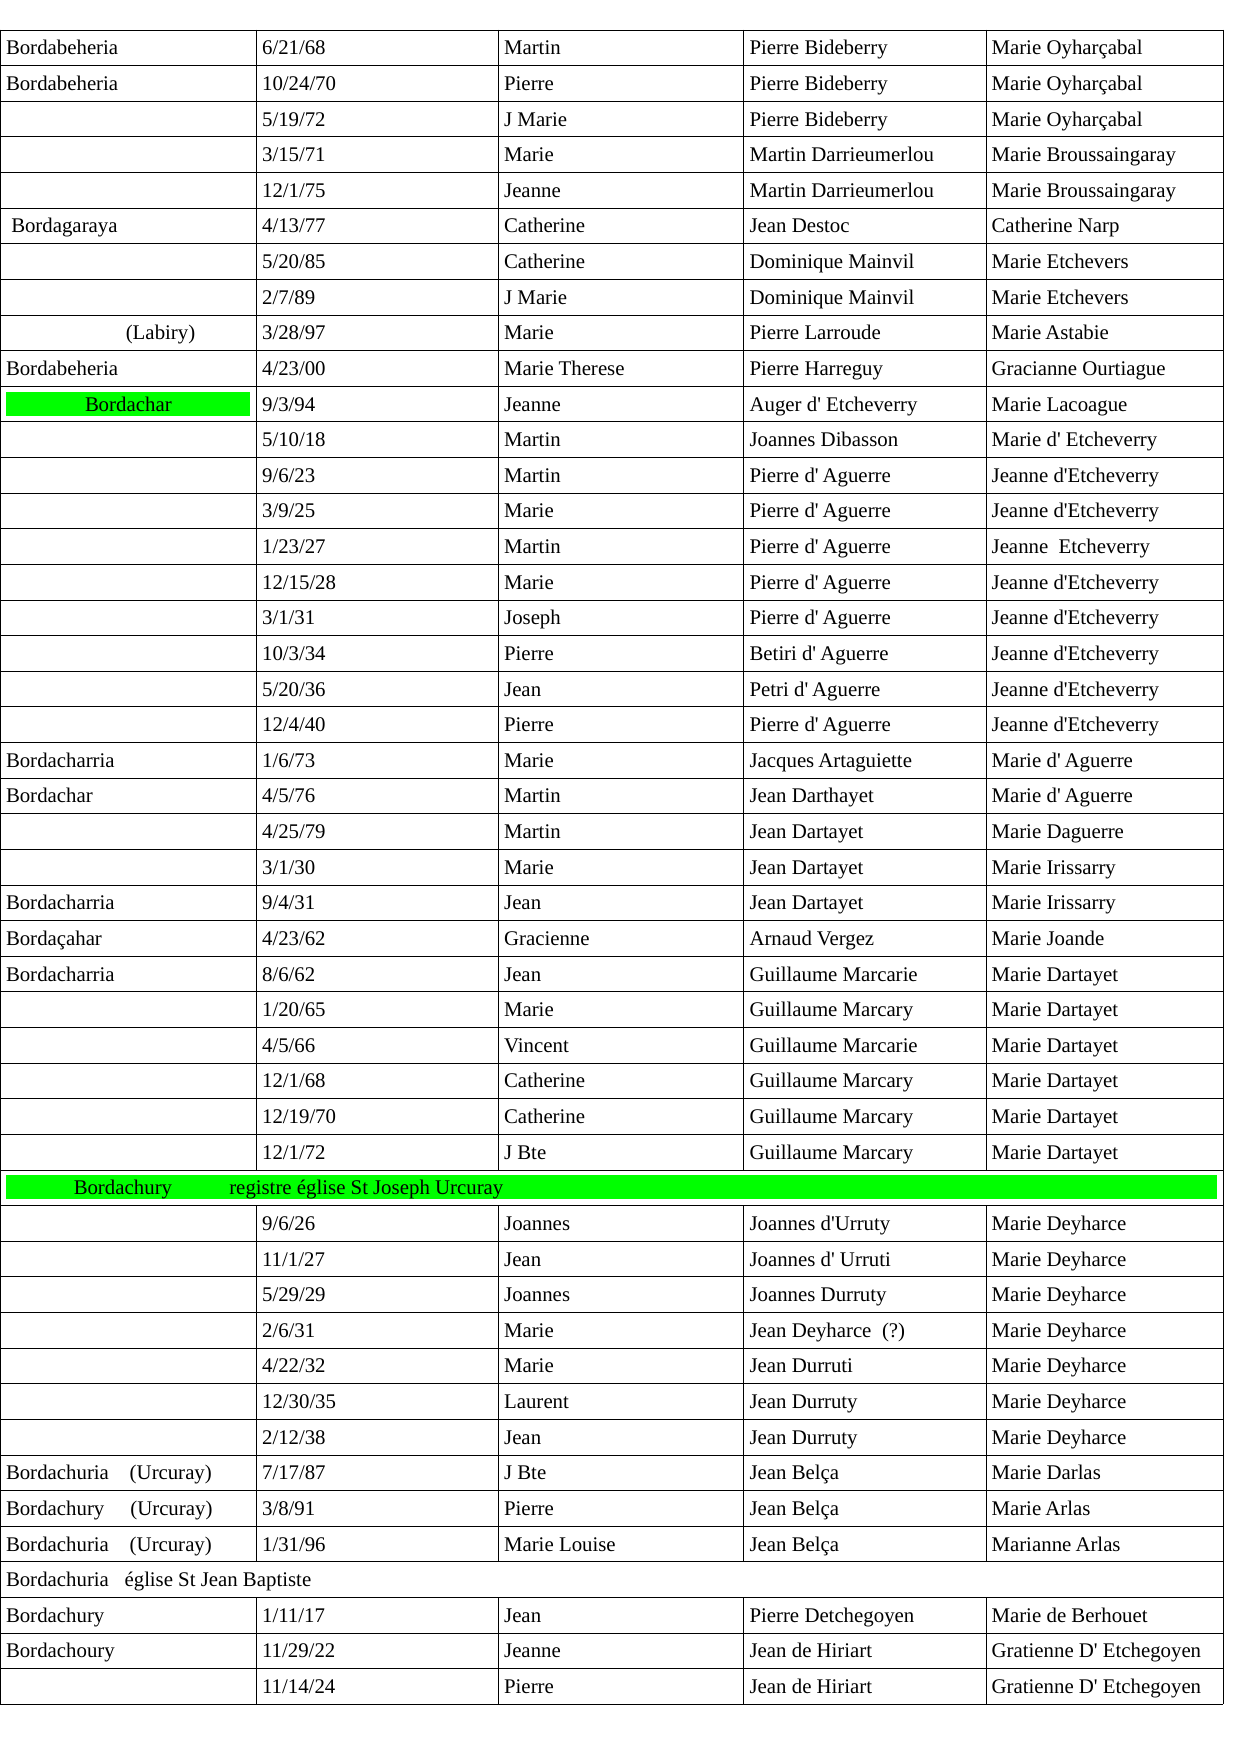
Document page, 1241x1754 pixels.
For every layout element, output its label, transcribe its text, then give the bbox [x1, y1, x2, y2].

table_cell Pierre [499, 636, 743, 671]
table_cell Bordacharria [1, 743, 256, 778]
table_cell Pierre d' Aguerre [744, 707, 986, 742]
table_cell [1, 102, 256, 136]
table_cell [1, 1135, 256, 1169]
table_cell [1, 814, 256, 849]
table_cell Catherine [499, 1099, 743, 1134]
table_cell 17/07/1787 [257, 1456, 498, 1490]
table_cell 15/12/1728 [257, 565, 498, 599]
table_cell Jean de Hiriart [744, 1669, 986, 1704]
table_cell Marie Oyharçabal [987, 102, 1223, 136]
table_cell Pierre Bideberry [744, 102, 986, 136]
table_cell Pierre d' Aguerre [744, 529, 986, 564]
table_cell Jean Belça [744, 1527, 986, 1561]
table_cell Jacques Artaguiette [744, 743, 986, 778]
table_cell Marie Arlas [987, 1491, 1223, 1526]
table_cell Jean [499, 1242, 743, 1276]
table_cell Jeanne d'Etcheverry [987, 494, 1223, 528]
table_cell 11/01/1717 [257, 1598, 498, 1633]
table_cell Bordachuria (Urcuray) [1, 1527, 256, 1561]
table_cell Jean Belça [744, 1491, 986, 1526]
table_cell Bordabeheria [1, 31, 256, 65]
table_cell Jeanne d'Etcheverry [987, 458, 1223, 493]
table_cell Marie d' Etcheverry [987, 422, 1223, 457]
table_cell Marie Darlas [987, 1456, 1223, 1490]
table_cell Jeanne d'Etcheverry [987, 672, 1223, 706]
table_cell Betiri d' Aguerre [744, 636, 986, 671]
table_cell Martin Darrieumerlou [744, 137, 986, 172]
table_cell [1, 1064, 256, 1098]
table_cell Pierre Detchegoyen [744, 1598, 986, 1633]
table_cell Marie Daguerre [987, 814, 1223, 849]
table_cell 10/05/1718 [257, 422, 498, 457]
table_cell Jean Belça [744, 1456, 986, 1490]
table_cell 06/09/1723 [257, 458, 498, 493]
table_cell Gracienne [499, 921, 743, 956]
table_cell Marianne Arlas [987, 1527, 1223, 1561]
table_cell Catherine [499, 209, 743, 243]
table_cell Joannes Durruty [744, 1277, 986, 1312]
table_cell 20/01/1865 [257, 992, 498, 1027]
table_cell [1, 636, 256, 671]
table_cell Jean Durruti [744, 1349, 986, 1383]
table_cell [1, 850, 256, 884]
table_cell Catherine [499, 1064, 743, 1098]
table_cell Bordaçahar [1, 921, 256, 956]
table_cell 20/05/1736 [257, 672, 498, 706]
table_cell [1, 529, 256, 564]
table_cell Marie de Berhouet [987, 1598, 1223, 1633]
table_cell 30/12/1735 [257, 1384, 498, 1419]
table_cell [1, 458, 256, 493]
table_cell [1, 1206, 256, 1241]
table_cell Marie Etchevers [987, 280, 1223, 314]
table_cell Jean Durruty [744, 1420, 986, 1454]
table_cell 06/09/1726 [257, 1206, 498, 1241]
table_cell Jean Durruty [744, 1384, 986, 1419]
table_cell [1, 1669, 256, 1704]
table_cell [1, 1349, 256, 1383]
table_cell Jeanne d'Etcheverry [987, 601, 1223, 635]
table_cell Marie d' Aguerre [987, 743, 1223, 778]
table_cell Jeanne Etcheverry [987, 529, 1223, 564]
table_cell Jeanne [499, 1634, 743, 1668]
table_cell Catherine [499, 244, 743, 279]
table_cell 08/03/1891 [257, 1491, 498, 1526]
table_cell Marie d' Aguerre [987, 779, 1223, 813]
table_cell 19/05/1872 [257, 102, 498, 136]
table_cell Marie Therese [499, 351, 743, 386]
table_cell Bordagaraya [1, 209, 256, 243]
table_cell [1, 1242, 256, 1276]
table_cell Marie [499, 850, 743, 884]
table_cell 23/01/1727 [257, 529, 498, 564]
table_cell Joannes d'Urruty [744, 1206, 986, 1241]
table_cell Bordachar [1, 387, 256, 421]
table_cell Joseph [499, 601, 743, 635]
table_cell Jean Deyharce (?) [744, 1313, 986, 1348]
table_cell (Labiry) [1, 316, 256, 350]
table_cell 01/03/1830 [257, 850, 498, 884]
table_cell 01/11/1727 [257, 1242, 498, 1276]
table_cell Pierre d' Aguerre [744, 565, 986, 599]
table_cell Marie Deyharce [987, 1206, 1223, 1241]
table_cell 28/03/1897 [257, 316, 498, 350]
table_cell Marie [499, 494, 743, 528]
table_cell Marie Deyharce [987, 1242, 1223, 1276]
table_cell 01/12/1875 [257, 173, 498, 208]
table_cell J Marie [499, 280, 743, 314]
table_cell Marie [499, 316, 743, 350]
table_cell Guillaume Marcary [744, 992, 986, 1027]
table_cell 01/03/1731 [257, 601, 498, 635]
table_cell J Bte [499, 1456, 743, 1490]
table_cell Marie Deyharce [987, 1420, 1223, 1454]
table_cell [1, 280, 256, 314]
table_cell [1, 1420, 256, 1454]
table_cell Marie Oyharçabal [987, 31, 1223, 65]
table_cell 01/12/1872 [257, 1135, 498, 1169]
table_cell Marie [499, 137, 743, 172]
table_cell Pierre d' Aguerre [744, 494, 986, 528]
table_cell 04/09/1831 [257, 886, 498, 920]
table_cell Pierre Bideberry [744, 31, 986, 65]
table_cell Marie Louise [499, 1527, 743, 1561]
table_cell 23/04/1900 [257, 351, 498, 386]
table_cell Marie Dartayet [987, 1135, 1223, 1169]
table_cell Pierre [499, 707, 743, 742]
table_cell Marie Astabie [987, 316, 1223, 350]
table_cell Joannes [499, 1277, 743, 1312]
table_cell Jean Dartayet [744, 814, 986, 849]
table_cell Guillaume Marcary [744, 1064, 986, 1098]
table_cell Joannes Dibasson [744, 422, 986, 457]
table_cell Jean [499, 1420, 743, 1454]
table_cell Bordachoury [1, 1634, 256, 1668]
table_cell Martin [499, 779, 743, 813]
table_cell Bordachar [1, 779, 256, 813]
table_cell 29/11/1722 [257, 1634, 498, 1668]
table_cell Petri d' Aguerre [744, 672, 986, 706]
table_cell Marie [499, 565, 743, 599]
table_cell Martin [499, 458, 743, 493]
table_cell Jeanne d'Etcheverry [987, 636, 1223, 671]
table_cell Dominique Mainvil [744, 280, 986, 314]
table_cell Jeanne d'Etcheverry [987, 707, 1223, 742]
table_cell 03/09/1694 [257, 387, 498, 421]
table_cell Jean Darthayet [744, 779, 986, 813]
table_cell Guillaume Marcarie [744, 957, 986, 991]
table_cell Marie Irissarry [987, 886, 1223, 920]
table_cell Marie [499, 743, 743, 778]
table_cell Marie Etchevers [987, 244, 1223, 279]
table_cell 05/04/1776 [257, 779, 498, 813]
table_cell Marie Deyharce [987, 1384, 1223, 1419]
table_cell Guillaume Marcarie [744, 1028, 986, 1063]
table_cell Gracianne Ourtiague [987, 351, 1223, 386]
table_cell Pierre Larroude [744, 316, 986, 350]
table_cell Bordacharria [1, 886, 256, 920]
table_cell Pierre d' Aguerre [744, 458, 986, 493]
table_cell 15/03/1871 [257, 137, 498, 172]
table_cell [1, 1028, 256, 1063]
table_cell Marie Deyharce [987, 1277, 1223, 1312]
table_cell Jean [499, 886, 743, 920]
table_cell Marie Broussaingaray [987, 137, 1223, 172]
table_cell Auger d' Etcheverry [744, 387, 986, 421]
table_cell J Marie [499, 102, 743, 136]
table_cell Gratienne D' Etchegoyen [987, 1634, 1223, 1668]
table_cell [1, 992, 256, 1027]
table_cell Gratienne D' Etchegoyen [987, 1669, 1223, 1704]
table_cell 31/01/1896 [257, 1527, 498, 1561]
table_cell 14/11/1724 [257, 1669, 498, 1704]
table_cell Pierre d' Aguerre [744, 601, 986, 635]
table_cell [1, 707, 256, 742]
table_cell Marie Dartayet [987, 1099, 1223, 1134]
table_cell 20/05/1885 [257, 244, 498, 279]
table_cell [1, 1099, 256, 1134]
table_cell Marie Broussaingaray [987, 173, 1223, 208]
table_cell [1, 565, 256, 599]
table_cell Marie Deyharce [987, 1349, 1223, 1383]
table_cell Jean Dartayet [744, 886, 986, 920]
table_cell Catherine Narp [987, 209, 1223, 243]
table_cell Bordachury [1, 1598, 256, 1633]
table_cell Dominique Mainvil [744, 244, 986, 279]
table_cell Martin [499, 529, 743, 564]
table_cell 06/02/1731 [257, 1313, 498, 1348]
table_cell Arnaud Vergez [744, 921, 986, 956]
table_cell 29/05/1729 [257, 1277, 498, 1312]
table_cell Joannes [499, 1206, 743, 1241]
table_cell Jean de Hiriart [744, 1634, 986, 1668]
table_cell Martin Darrieumerlou [744, 173, 986, 208]
table_cell Marie [499, 1349, 743, 1383]
table_cell [1, 422, 256, 457]
table_cell Marie Deyharce [987, 1313, 1223, 1348]
table_cell Marie Dartayet [987, 1064, 1223, 1098]
table_cell 05/04/1866 [257, 1028, 498, 1063]
table_cell Laurent [499, 1384, 743, 1419]
table_cell Pierre [499, 66, 743, 101]
table_cell Jeanne [499, 173, 743, 208]
table_cell Marie Dartayet [987, 957, 1223, 991]
table_cell Pierre [499, 1669, 743, 1704]
table_cell 24/10/1870 [257, 66, 498, 101]
table_cell Bordacharria [1, 957, 256, 991]
table_cell Marie [499, 1313, 743, 1348]
table_cell [1, 1277, 256, 1312]
table_cell Pierre Harreguy [744, 351, 986, 386]
table_cell [1, 494, 256, 528]
table_cell Pierre Bideberry [744, 66, 986, 101]
table_cell Jean Dartayet [744, 850, 986, 884]
table_cell [1, 672, 256, 706]
table_cell 01/12/1868 [257, 1064, 498, 1098]
table_cell 13/04/1877 [257, 209, 498, 243]
table_cell 06/08/1862 [257, 957, 498, 991]
table_cell 04/12/1740 [257, 707, 498, 742]
table_cell Bordachury registre église St Joseph Urcuray [1, 1171, 1223, 1205]
table_cell [1, 601, 256, 635]
table_cell Marie Oyharçabal [987, 66, 1223, 101]
table_cell Marie Lacoague [987, 387, 1223, 421]
table_cell Marie Dartayet [987, 992, 1223, 1027]
table_cell [1, 244, 256, 279]
table_cell Bordabeheria [1, 351, 256, 386]
table_cell Marie Joande [987, 921, 1223, 956]
table_cell Jeanne d'Etcheverry [987, 565, 1223, 599]
table_cell 07/02/1889 [257, 280, 498, 314]
table_cell 23/04/1862 [257, 921, 498, 956]
table_cell 12/02/1738 [257, 1420, 498, 1454]
table_cell 21/06/1868 [257, 31, 498, 65]
table_cell Martin [499, 31, 743, 65]
table_cell [1, 137, 256, 172]
table_cell Jeanne [499, 387, 743, 421]
table_cell Bordachuria église St Jean Baptiste [1, 1562, 1223, 1597]
table_cell Vincent [499, 1028, 743, 1063]
table_cell Jean [499, 957, 743, 991]
table_cell [1, 1313, 256, 1348]
table_cell Bordachury (Urcuray) [1, 1491, 256, 1526]
table_cell Bordabeheria [1, 66, 256, 101]
table_cell 09/03/1725 [257, 494, 498, 528]
table_cell Marie Irissarry [987, 850, 1223, 884]
table_cell [1, 173, 256, 208]
table_cell Marie Dartayet [987, 1028, 1223, 1063]
table_cell Pierre [499, 1491, 743, 1526]
table_cell Joannes d' Urruti [744, 1242, 986, 1276]
table_cell Marie [499, 992, 743, 1027]
table_cell Martin [499, 422, 743, 457]
table_cell 06/01/1773 [257, 743, 498, 778]
table_cell Jean Destoc [744, 209, 986, 243]
table_cell Jean [499, 672, 743, 706]
table_cell 25/04/1779 [257, 814, 498, 849]
table_cell [1, 1384, 256, 1419]
table_cell Guillaume Marcary [744, 1099, 986, 1134]
table_cell 22/04/1732 [257, 1349, 498, 1383]
table_cell J Bte [499, 1135, 743, 1169]
table_cell 19/12/1870 [257, 1099, 498, 1134]
table_cell Guillaume Marcary [744, 1135, 986, 1169]
table_cell 03/10/1734 [257, 636, 498, 671]
table_cell Bordachuria (Urcuray) [1, 1456, 256, 1490]
table_cell Martin [499, 814, 743, 849]
table_cell Jean [499, 1598, 743, 1633]
